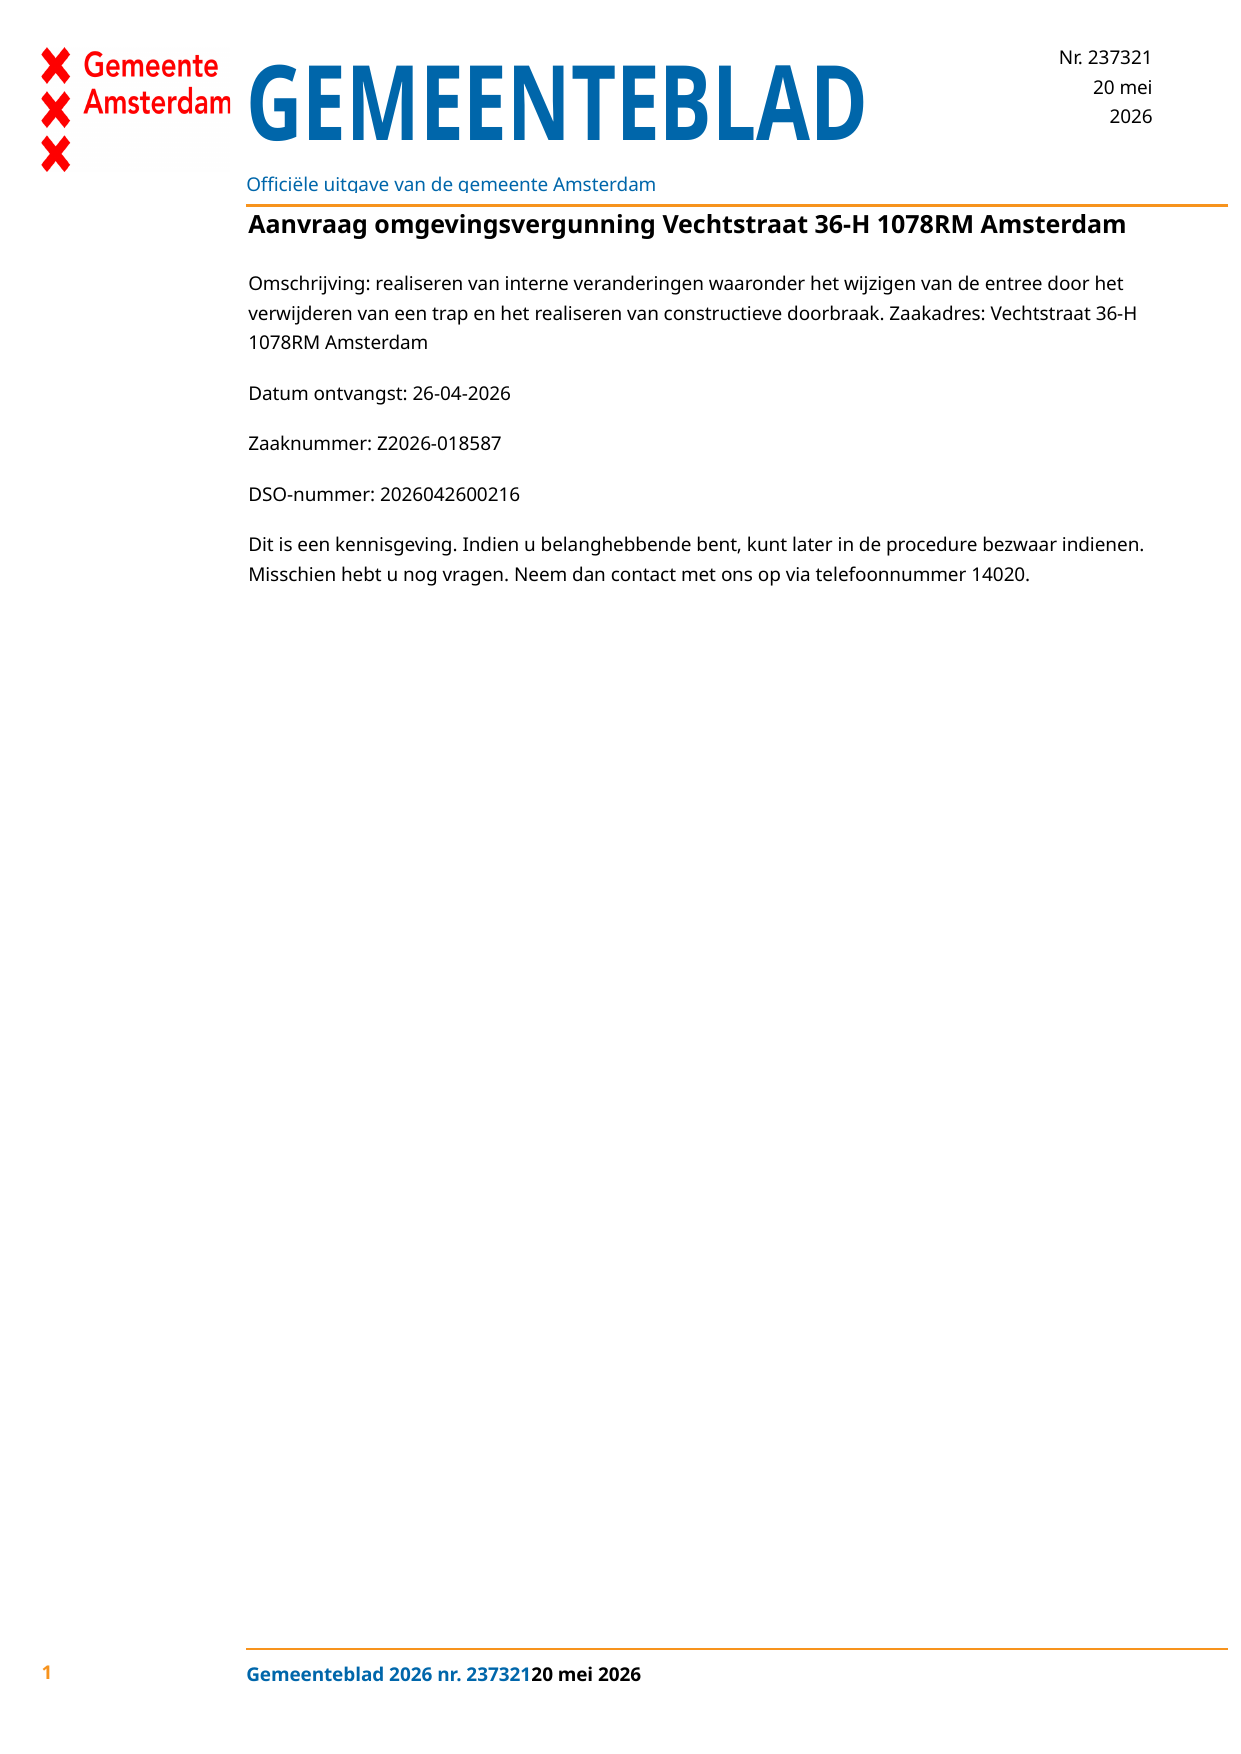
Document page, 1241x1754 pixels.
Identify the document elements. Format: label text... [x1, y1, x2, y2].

text DSO-nummer: 2026042600216 [248, 481, 1152, 506]
text Omschrijving: realiseren van interne veranderingen waaronder het wijzigen van de entree door het verwijderen van een trap en het realiseren van constructieve doorbraak. Zaakadres: Vechtstraat 36-H 1078RM Amsterdam [248, 270, 1152, 355]
picture [41, 47, 231, 172]
text Aanvraag omgevingsvergunning Vechtstraat 36-H 1078RM Amsterdam [248, 207, 1152, 241]
text Dit is een kennisgeving. Indien u belanghebbende bent, kunt later in de procedure bezwaar indienen. Misschien hebt u nog vragen. Neem dan contact met ons op via telefoonnummer 14020. [248, 531, 1152, 586]
text Datum ontvangst: 26-04-2026 [248, 380, 1152, 406]
text Zaaknummer: Z2026-018587 [248, 430, 1152, 456]
